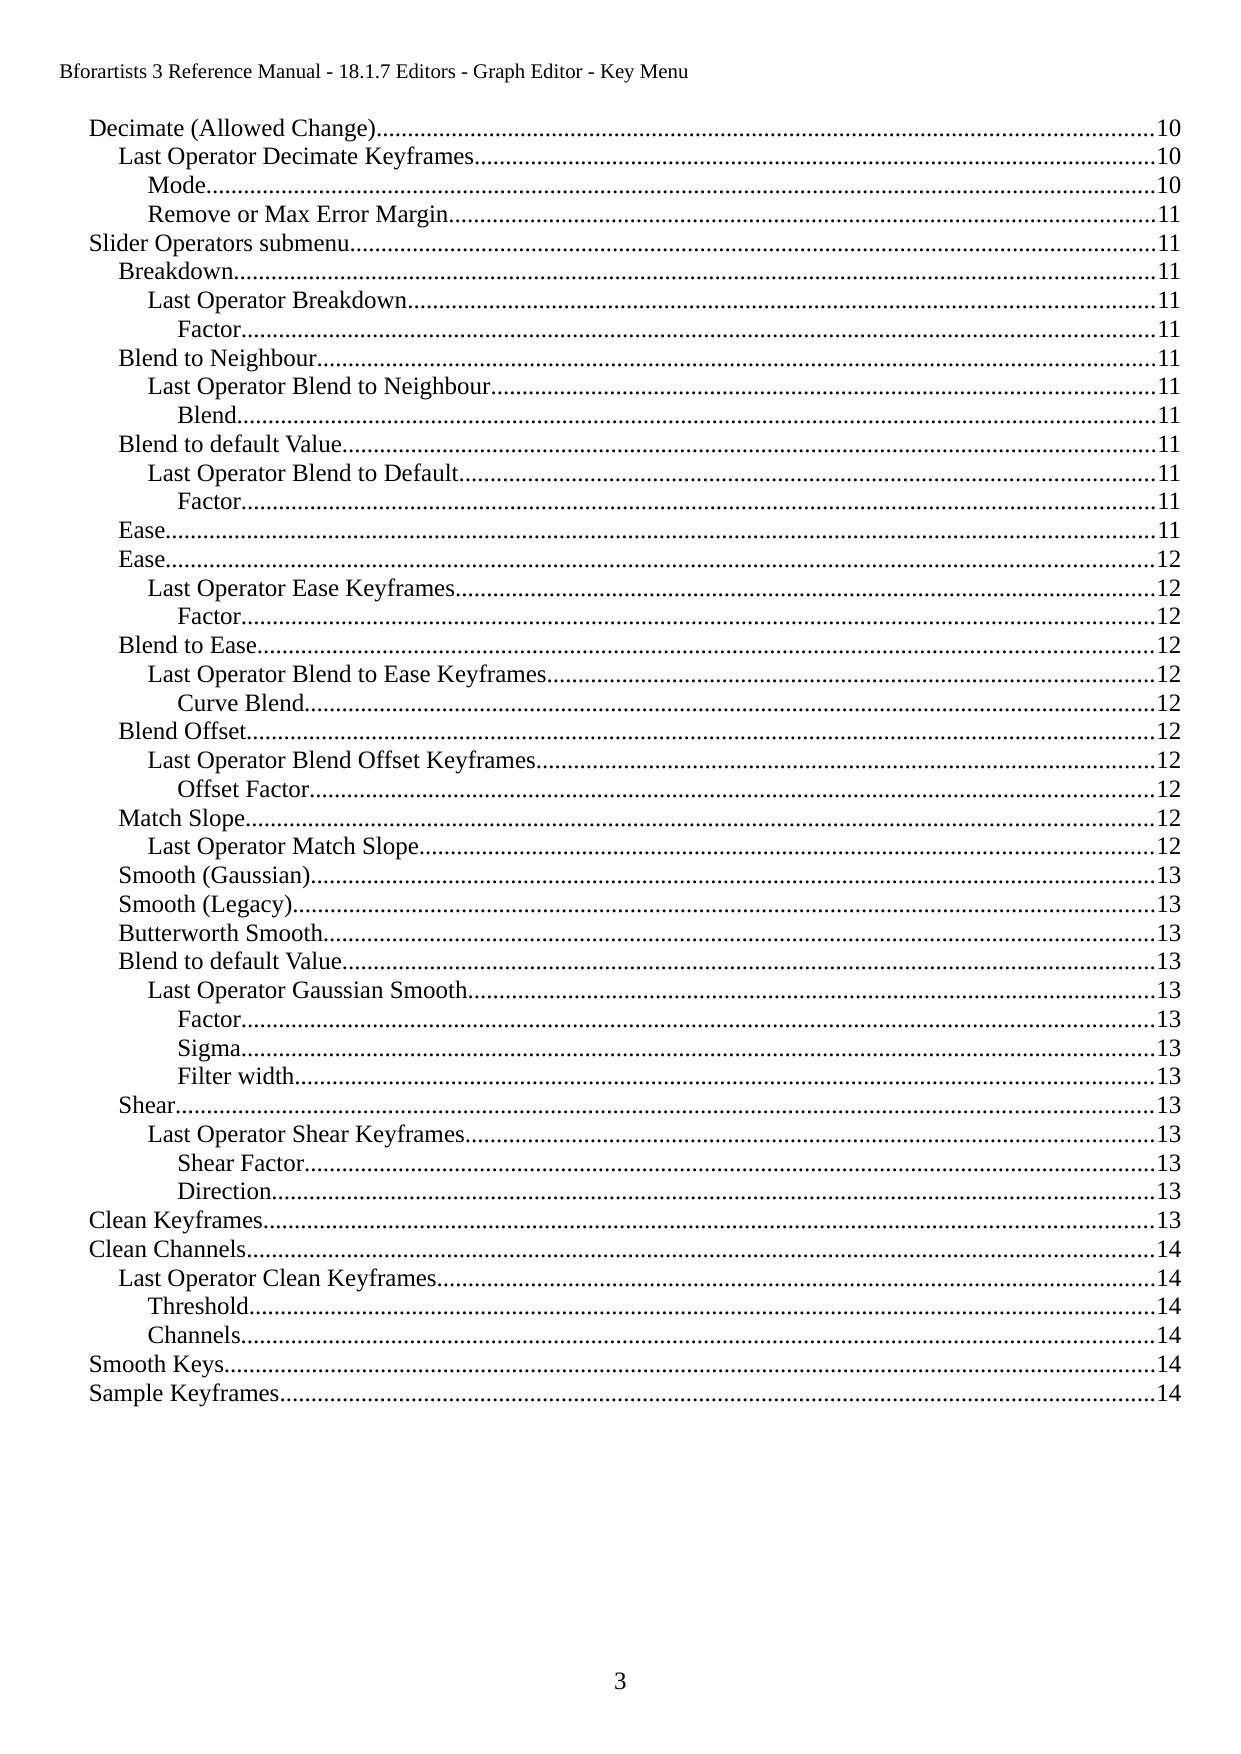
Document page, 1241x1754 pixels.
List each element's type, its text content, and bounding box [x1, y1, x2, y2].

text Last Operator Ease Keyframes 12 [147, 573, 1181, 601]
text Blend to default Value 11 [118, 429, 1181, 458]
text Mode 10 [147, 170, 1181, 199]
text Factor 11 [177, 314, 1181, 343]
text Threshold 14 [147, 1291, 1181, 1320]
text Breakdown 11 [118, 256, 1181, 285]
text Offset Factor 12 [177, 774, 1181, 803]
text Last Operator Breakdown 11 [147, 285, 1181, 314]
text Blend 11 [177, 400, 1181, 429]
text Shear 13 [118, 1090, 1181, 1119]
text Last Operator Clean Keyframes 14 [118, 1263, 1181, 1291]
text Sample Keyframes 14 [88, 1378, 1181, 1406]
text Smooth (Gaussian) 13 [118, 860, 1181, 889]
text Slider Operators submenu 11 [88, 228, 1181, 256]
text Blend Offset 12 [118, 716, 1181, 745]
text Factor 12 [177, 601, 1181, 630]
text Channels 14 [147, 1320, 1181, 1349]
text Factor 11 [177, 486, 1181, 515]
text Last Operator Blend to Neighbour 11 [147, 371, 1181, 400]
text Last Operator Blend Offset Keyframes 12 [147, 745, 1181, 774]
text Ease 11 [118, 515, 1181, 544]
text Remove or Max Error Margin 11 [147, 199, 1181, 228]
text Smooth Keys 14 [88, 1349, 1181, 1378]
text Sigma 13 [177, 1033, 1181, 1061]
text Last Operator Match Slope 12 [147, 831, 1181, 860]
text Ease 12 [118, 544, 1181, 573]
text Last Operator Gaussian Smooth 13 [147, 975, 1181, 1004]
text Last Operator Shear Keyframes 13 [147, 1119, 1181, 1148]
text Factor 13 [177, 1004, 1181, 1033]
text Blend to Ease 12 [118, 630, 1181, 659]
text Last Operator Decimate Keyframes 10 [118, 141, 1181, 170]
text Match Slope 12 [118, 803, 1181, 831]
text Curve Blend 12 [177, 688, 1181, 716]
text Last Operator Blend to Ease Keyframes 12 [147, 659, 1181, 688]
text Blend to default Value 13 [118, 946, 1181, 975]
text Shear Factor 13 [177, 1148, 1181, 1176]
text Smooth (Legacy) 13 [118, 889, 1181, 918]
text Clean Keyframes 13 [88, 1205, 1181, 1234]
text Clean Channels 14 [88, 1234, 1181, 1263]
text Blend to Neighbour 11 [118, 343, 1181, 371]
text Filter width 13 [177, 1061, 1181, 1090]
text Direction 13 [177, 1176, 1181, 1205]
text Last Operator Blend to Default 11 [147, 458, 1181, 486]
text Decimate (Allowed Change) 10 [88, 113, 1181, 141]
text Butterworth Smooth 13 [118, 918, 1181, 946]
